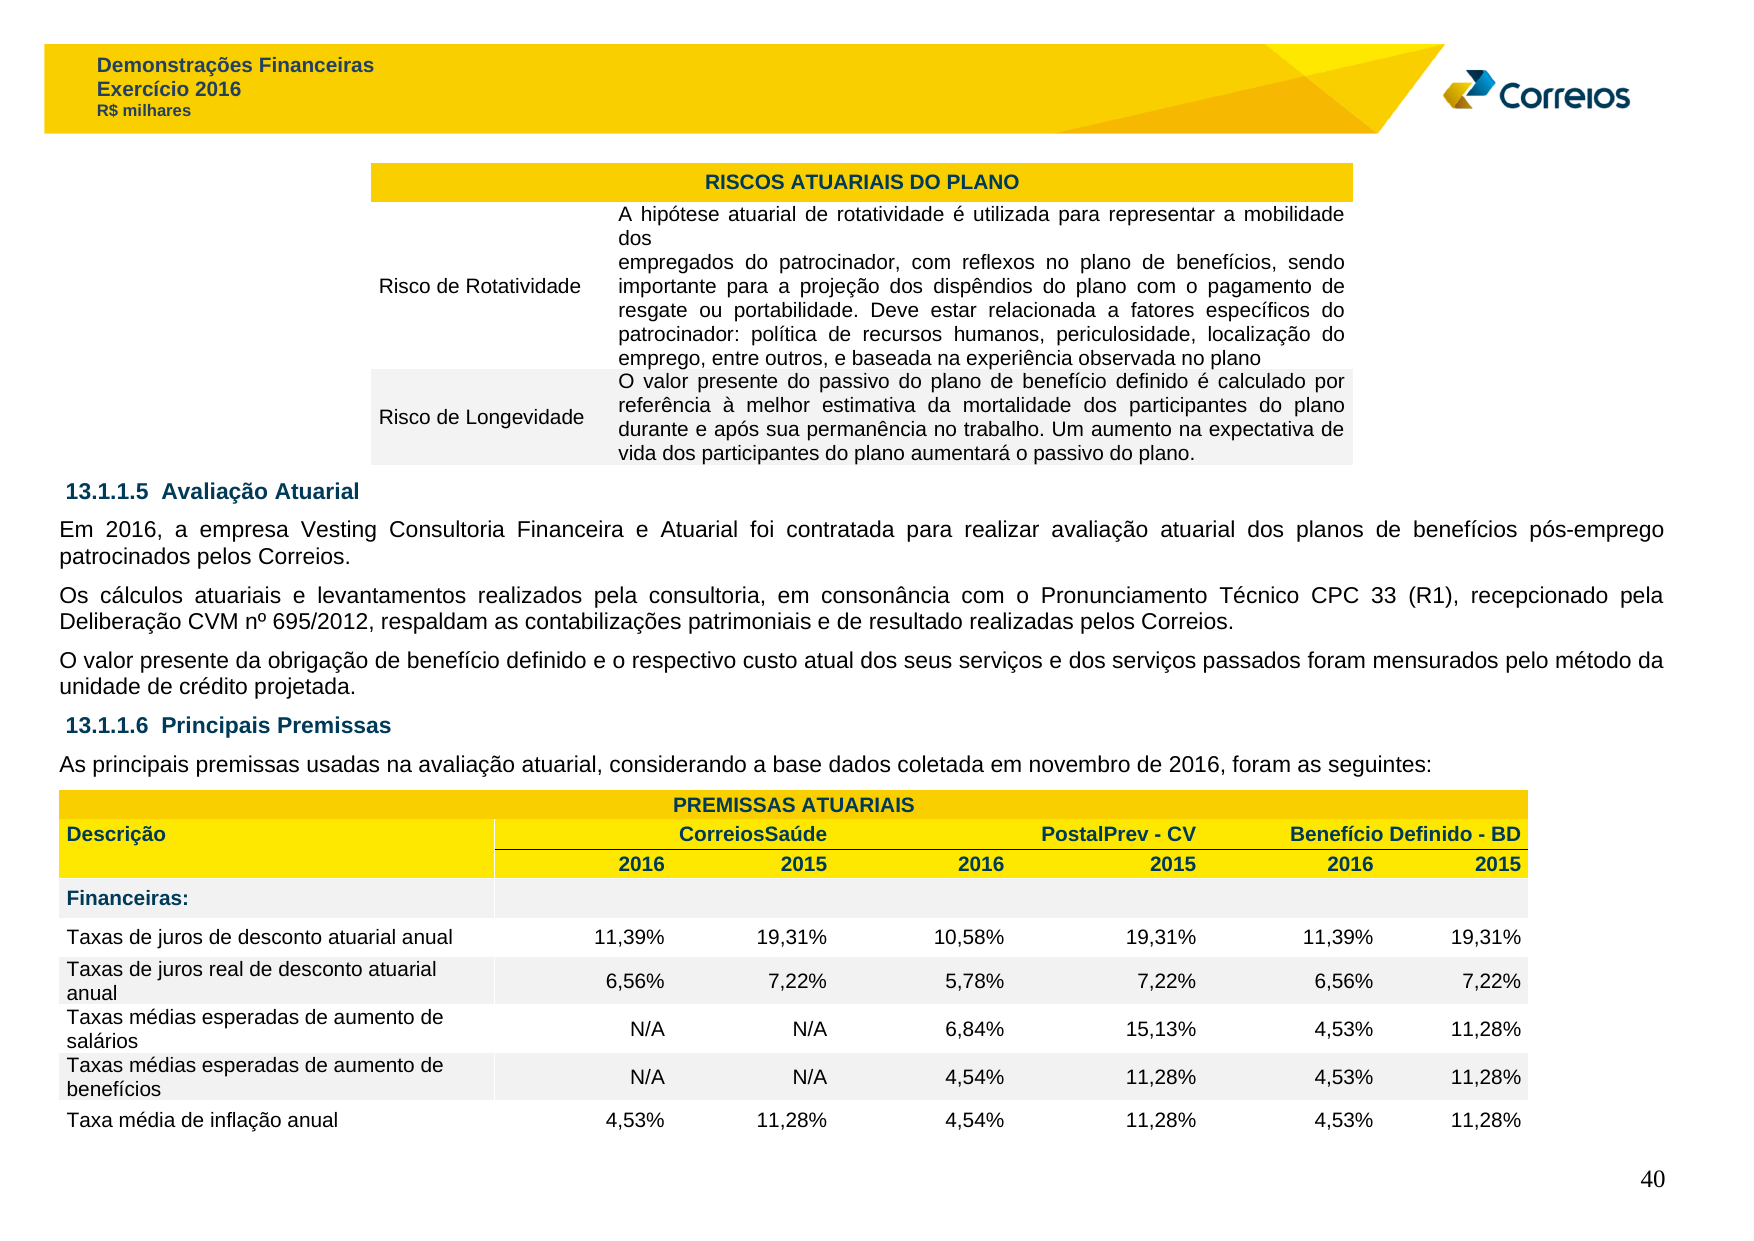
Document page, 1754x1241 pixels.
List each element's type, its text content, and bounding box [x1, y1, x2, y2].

table_cell [834, 879, 1011, 918]
table_cell 11,28% [1381, 1053, 1528, 1100]
table_cell 7,22% [1011, 957, 1203, 1004]
table_cell [1528, 1053, 1536, 1100]
table_cell Taxa média de inflação anual [59, 1100, 494, 1139]
table_cell A hipótese atuarial de rotatividade é utilizada para representar a mobilidade dos empregados do patrocinador, com reflexos no plano de benefícios, sendo importante para a projeção dos dispêndios do plano com o pagamento de resgate ou portabilidade. Deve estar relacionada a fatores específicos do patrocinador: política de recursos humanos, periculosidade, localização do emprego, entre outros, e baseada na experiência observada no plano [611, 202, 1353, 369]
text Em 2016, a empresa Vesting Consultoria Financeira e Atuarial foi contratada para realizar avaliação atuarial dos planos de benefícios pós-emprego patrocinados pelos Correios. [59, 516, 1665, 569]
table_cell 2015 [672, 850, 834, 878]
table_cell N/A [672, 1053, 834, 1100]
table_cell 4,53% [1203, 1053, 1381, 1100]
text O valor presente da obrigação de benefício definido e o respectivo custo atual dos seus serviços e dos serviços passados foram mensurados pelo método da unidade de crédito projetada. [59, 647, 1665, 699]
table_cell Taxas de juros real de desconto atuarial anual [59, 957, 494, 1004]
table_cell N/A [495, 1053, 672, 1100]
table_cell 11,39% [1203, 918, 1381, 957]
table_cell 19,31% [672, 918, 834, 957]
table_cell 11,28% [1381, 1100, 1528, 1139]
table_cell N/A [495, 1005, 672, 1052]
text Exercício 2016 [97, 77, 587, 101]
table_cell [1528, 879, 1536, 918]
table_cell [1528, 819, 1536, 849]
subtitle Avaliação Atuarial [59, 478, 1665, 504]
table_cell 19,31% [1381, 918, 1528, 957]
table_cell CorreiosSaúde [495, 819, 834, 849]
table_cell 7,22% [672, 957, 834, 1004]
table_cell 6,84% [834, 1005, 1011, 1052]
table_cell 15,13% [1011, 1005, 1203, 1052]
table_cell Taxas médias esperadas de aumento de salários [59, 1005, 494, 1052]
table_cell 4,54% [834, 1100, 1011, 1139]
table_cell 4,54% [834, 1053, 1011, 1100]
table_cell 2016 [1203, 850, 1381, 878]
table_cell [1528, 918, 1536, 957]
table_cell 11,39% [495, 918, 672, 957]
table_cell 5,78% [834, 957, 1011, 1004]
table_cell 2016 [834, 850, 1011, 878]
table_cell N/A [672, 1005, 834, 1052]
table_cell [1528, 957, 1536, 1004]
table_cell 11,28% [1011, 1100, 1203, 1139]
subtitle Principais Premissas [59, 712, 1665, 738]
table_cell Taxas médias esperadas de aumento de benefícios [59, 1053, 494, 1100]
table_cell [672, 879, 834, 918]
table_cell 6,56% [495, 957, 672, 1004]
table_cell Risco de Longevidade [371, 369, 611, 465]
table_cell [495, 879, 672, 918]
table_header PREMISSAS ATUARIAIS [59, 790, 1528, 819]
table_cell 11,28% [1011, 1053, 1203, 1100]
table_cell [1528, 1005, 1536, 1052]
table_cell 4,53% [1203, 1100, 1381, 1139]
table_cell 4,53% [1203, 1005, 1381, 1052]
table_cell [1203, 879, 1381, 918]
table_cell 2015 [1011, 850, 1203, 878]
table_cell Descrição [59, 819, 494, 849]
table_cell [1381, 879, 1528, 918]
table_cell 2016 [495, 850, 672, 878]
table_cell [59, 849, 494, 878]
table_cell PostalPrev - CV [834, 819, 1203, 849]
table_header RISCOS ATUARIAIS DO PLANO [371, 163, 1353, 202]
table_cell [1528, 1100, 1536, 1139]
table_cell 11,28% [672, 1100, 834, 1139]
table_cell 6,56% [1203, 957, 1381, 1004]
table_cell O valor presente do passivo do plano de benefício definido é calculado por referência à melhor estimativa da mortalidade dos participantes do plano durante e após sua permanência no trabalho. Um aumento na expectativa de vida dos participantes do plano aumentará o passivo do plano. [611, 369, 1353, 465]
table_header [1528, 790, 1536, 819]
table_cell Risco de Rotatividade [371, 202, 611, 369]
text Os cálculos atuariais e levantamentos realizados pela consultoria, em consonância com o Pronunciamento Técnico CPC 33 (R1), recepcionado pela Deliberação CVM nº 695/2012, respaldam as contabilizações patrimoniais e de resultado realizadas pelos Correios. [59, 582, 1665, 634]
table_cell [1011, 879, 1203, 918]
table_cell 19,31% [1011, 918, 1203, 957]
table_cell 11,28% [1381, 1005, 1528, 1052]
text As principais premissas usadas na avaliação atuarial, considerando a base dados coletada em novembro de 2016, foram as seguintes: [59, 751, 1621, 777]
table_cell Financeiras: [59, 879, 494, 918]
table_cell 10,58% [834, 918, 1011, 957]
text Demonstrações Financeiras [97, 53, 587, 77]
text R$ milhares [97, 101, 587, 120]
table_cell Benefício Definido - BD [1203, 819, 1528, 849]
picture [44, 44, 1651, 134]
table_cell Taxas de juros de desconto atuarial anual [59, 918, 494, 957]
table_cell [1528, 849, 1536, 878]
table_cell 2015 [1381, 850, 1528, 878]
table_cell 4,53% [495, 1100, 672, 1139]
table_cell 7,22% [1381, 957, 1528, 1004]
